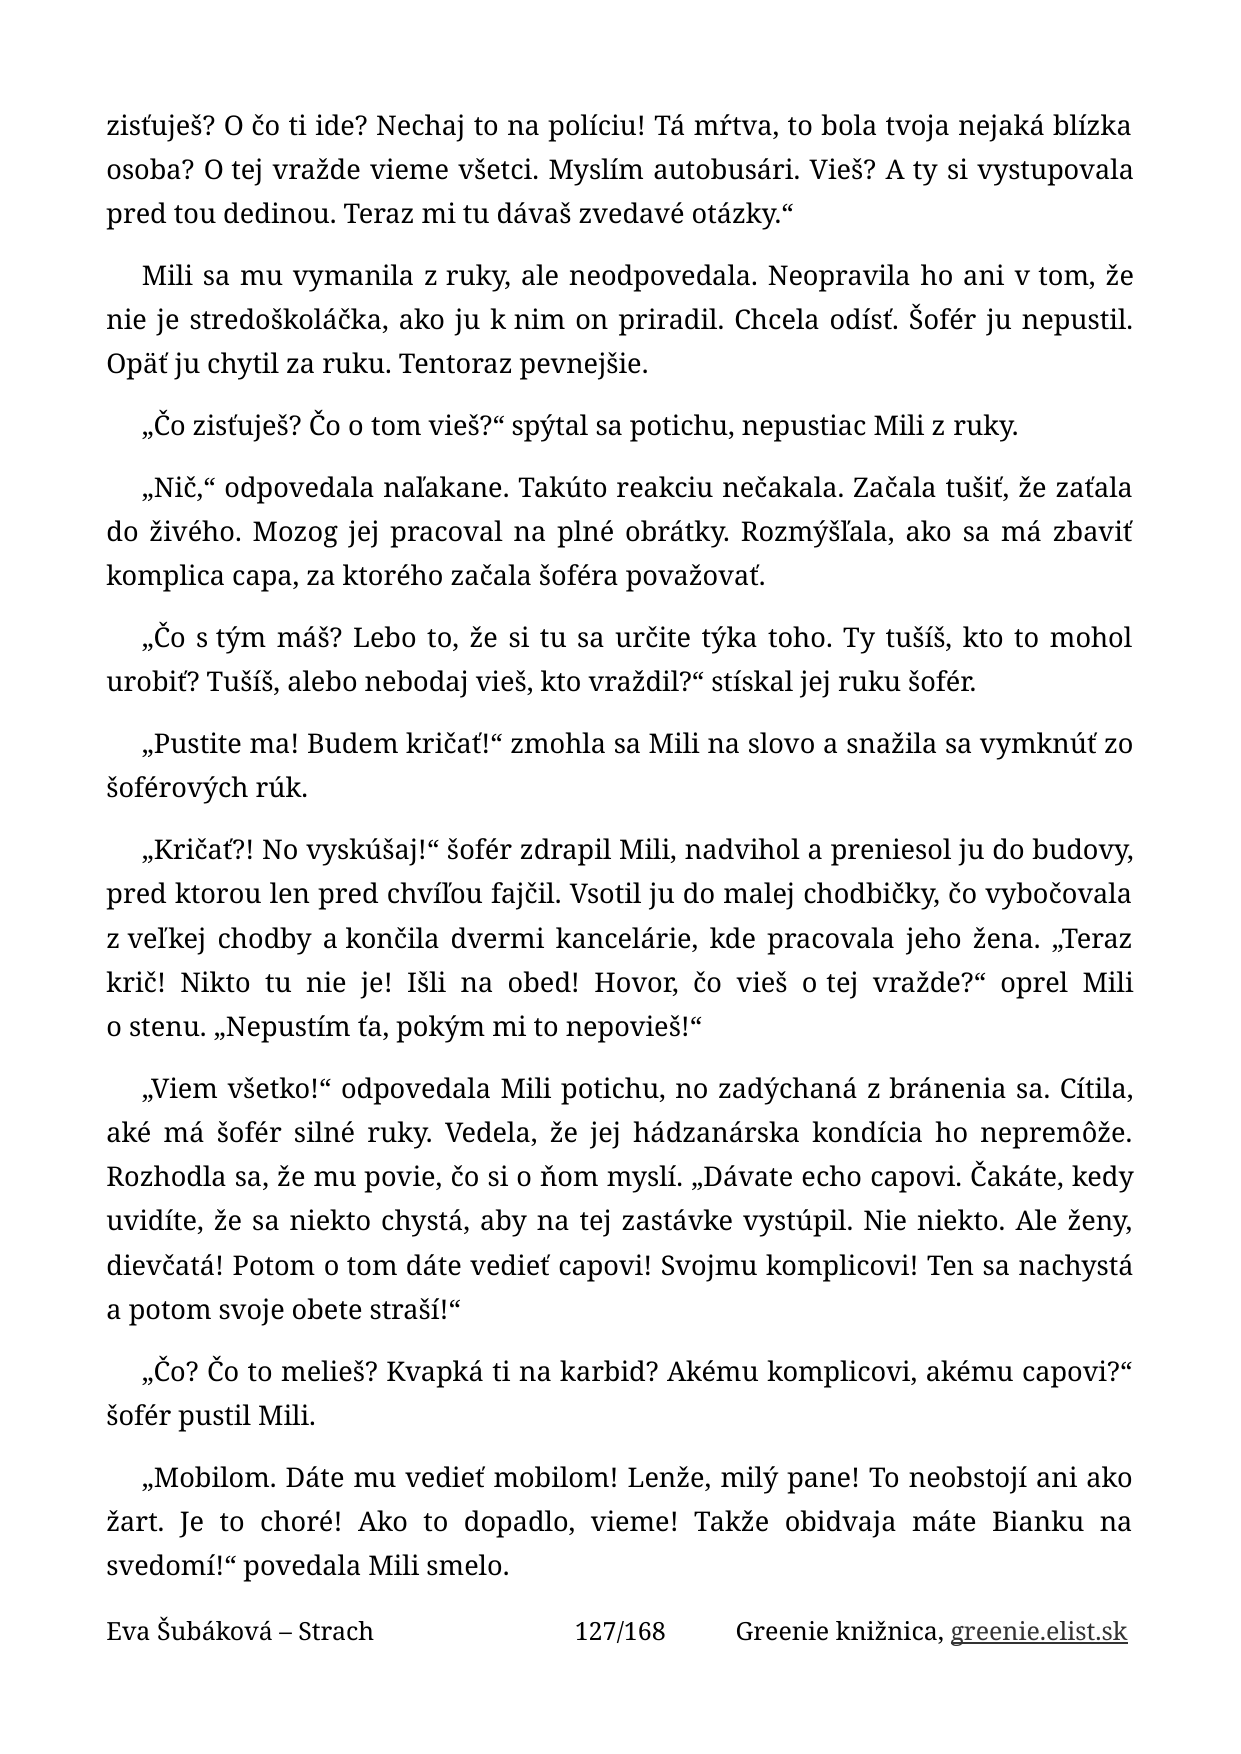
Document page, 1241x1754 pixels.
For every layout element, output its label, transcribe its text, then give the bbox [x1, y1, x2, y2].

text „Mobilom. Dáte mu vedieť mobilom! Lenže, milý pane! To neobstojí ani ako žart. Je to choré! Ako to dopadlo, vieme! Takže obidvaja máte Bianku na svedomí!“ povedala Mili smelo. [106, 1458, 1134, 1583]
text „Kričať?! No vyskúšaj!“ šofér zdrapil Mili, nadvihol a preniesol ju do budovy, pred ktorou len pred chvíľou fajčil. Vsotil ju do malej chodbičky, čo vybočovala z veľkej chodby a končila dvermi kancelárie, kde pracovala jeho žena. „Teraz krič! Nikto tu nie je! Išli na obed! Hovor, čo vieš o tej vražde?“ oprel Mili o stenu. „Nepustím ťa, pokým mi to nepovieš!“ [106, 831, 1134, 1044]
text „Čo zisťuješ? Čo o tom vieš?“ spýtal sa potichu, nepustiac Mili z ruky. [106, 407, 1134, 443]
text „Čo s tým máš? Lebo to, že si tu sa určite týka toho. Ty tušíš, kto to mohol urobiť? Tušíš, alebo nebodaj vieš, kto vraždil?“ stískal jej ruku šofér. [106, 619, 1134, 700]
text zisťuješ? O čo ti ide? Nechaj to na políciu! Tá mŕtva, to bola tvoja nejaká blízka osoba? O tej vražde vieme všetci. Myslím autobusári. Vieš? A ty si vystupovala pred tou dedinou. Teraz mi tu dávaš zvedavé otázky.“ [106, 106, 1134, 231]
text „Nič,“ odpovedala naľakane. Takúto reakciu nečakala. Začala tušiť, že zaťala do živého. Mozog jej pracoval na plné obrátky. Rozmýšľala, ako sa má zbaviť komplica capa, za ktorého začala šoféra považovať. [106, 468, 1134, 594]
text „Pustite ma! Budem kričať!“ zmohla sa Mili na slovo a snažila sa vymknúť zo šoférových rúk. [106, 725, 1134, 806]
text Mili sa mu vymanila z ruky, ale neodpovedala. Neopravila ho ani v tom, že nie je stredoškoláčka, ako ju k nim on priradil. Chcela odísť. Šofér ju nepustil. Opäť ju chytil za ruku. Tentoraz pevnejšie. [106, 256, 1134, 382]
text „Viem všetko!“ odpovedala Mili potichu, no zadýchaná z bránenia sa. Cítila, aké má šofér silné ruky. Vedela, že jej hádzanárska kondícia ho nepremôže. Rozhodla sa, že mu povie, čo si o ňom myslí. „Dávate echo capovi. Čakáte, kedy uvidíte, že sa niekto chystá, aby na tej zastávke vystúpil. Nie niekto. Ale ženy, dievčatá! Potom o tom dáte vedieť capovi! Svojmu komplicovi! Ten sa nachystá a potom svoje obete straší!“ [106, 1069, 1134, 1327]
text „Čo? Čo to melieš? Kvapká ti na karbid? Akému komplicovi, akému capovi?“ šofér pustil Mili. [106, 1352, 1134, 1433]
